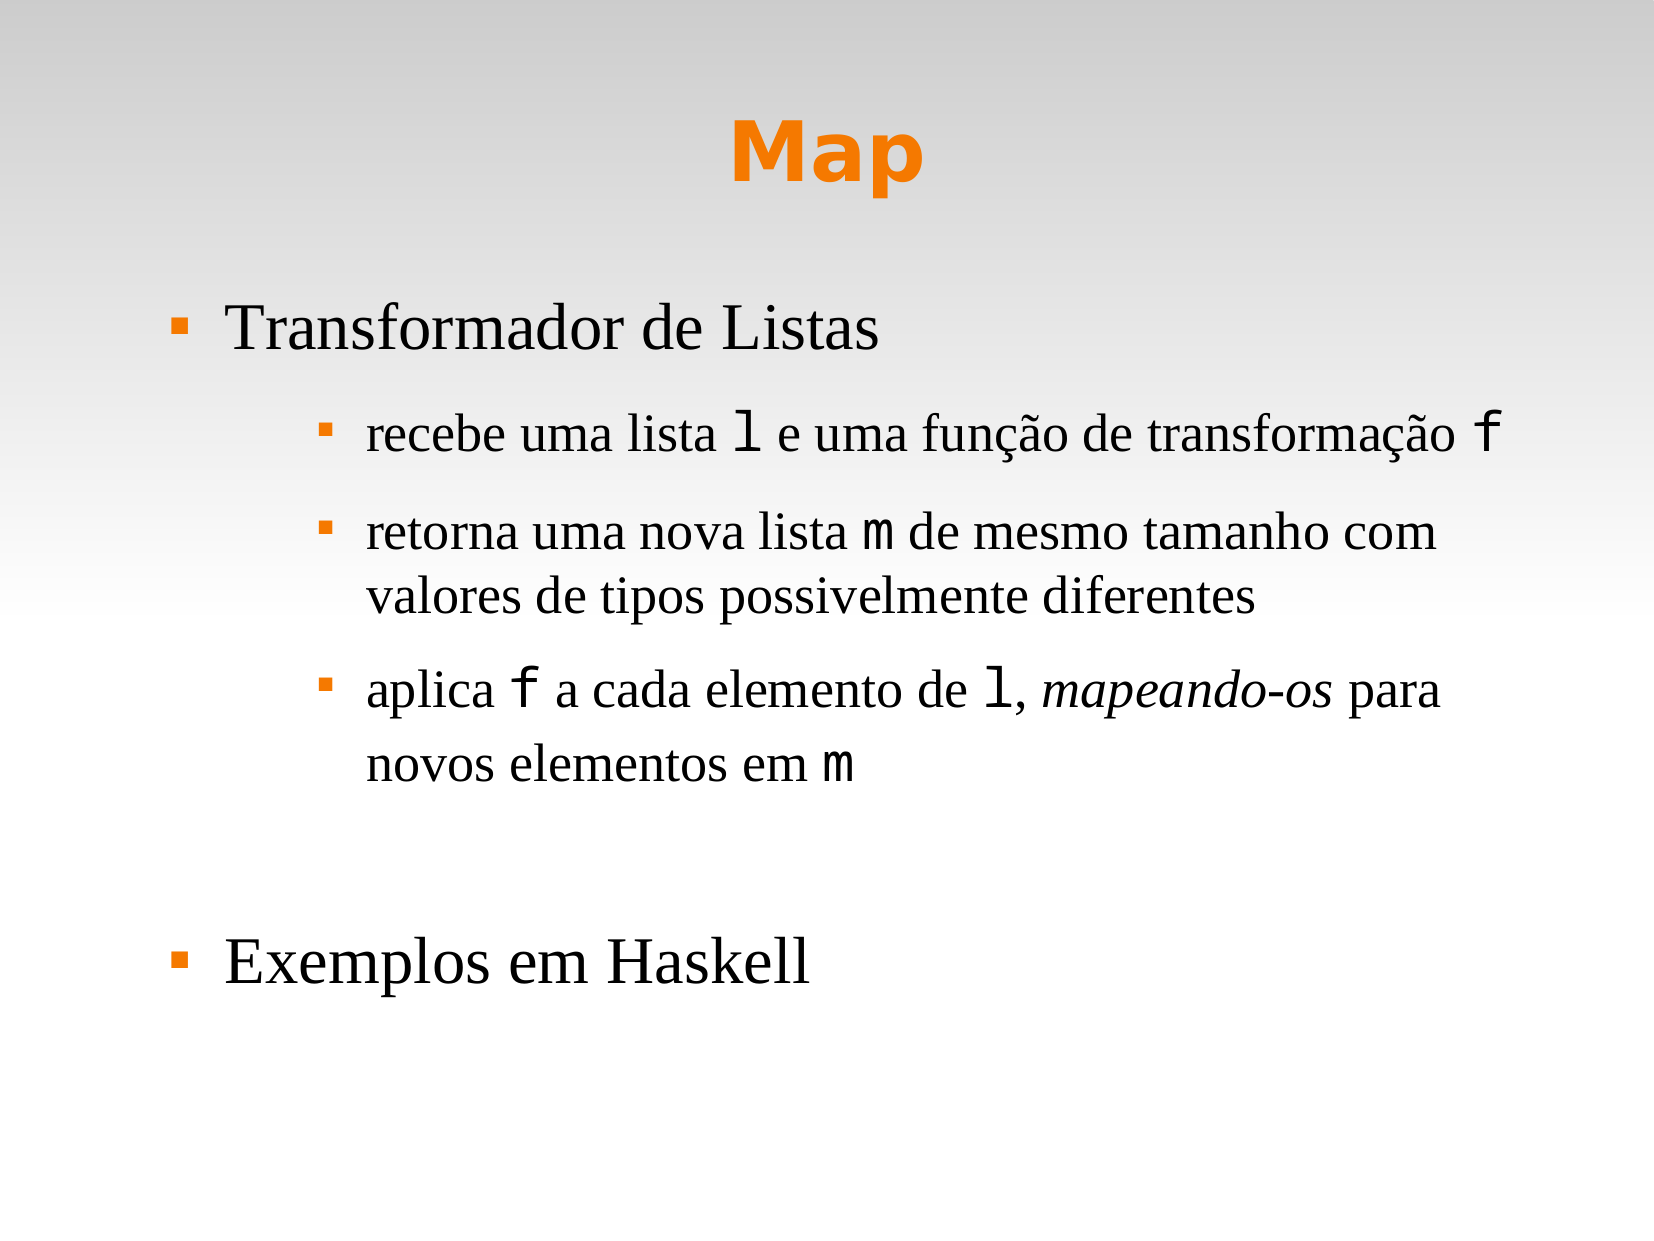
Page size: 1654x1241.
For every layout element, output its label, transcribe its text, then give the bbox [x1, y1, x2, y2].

list Transformador de Listas recebe uma lista l e uma função de transformação f retorna uma nova lista m de mesmo tamanho com valores de tipos possivelmente diferentes aplica f a cada elemento de l, mapeando-os para novos elementos em m Exemplos em Haskell [82, 290, 1571, 1241]
title Map [82, 49, 1571, 257]
